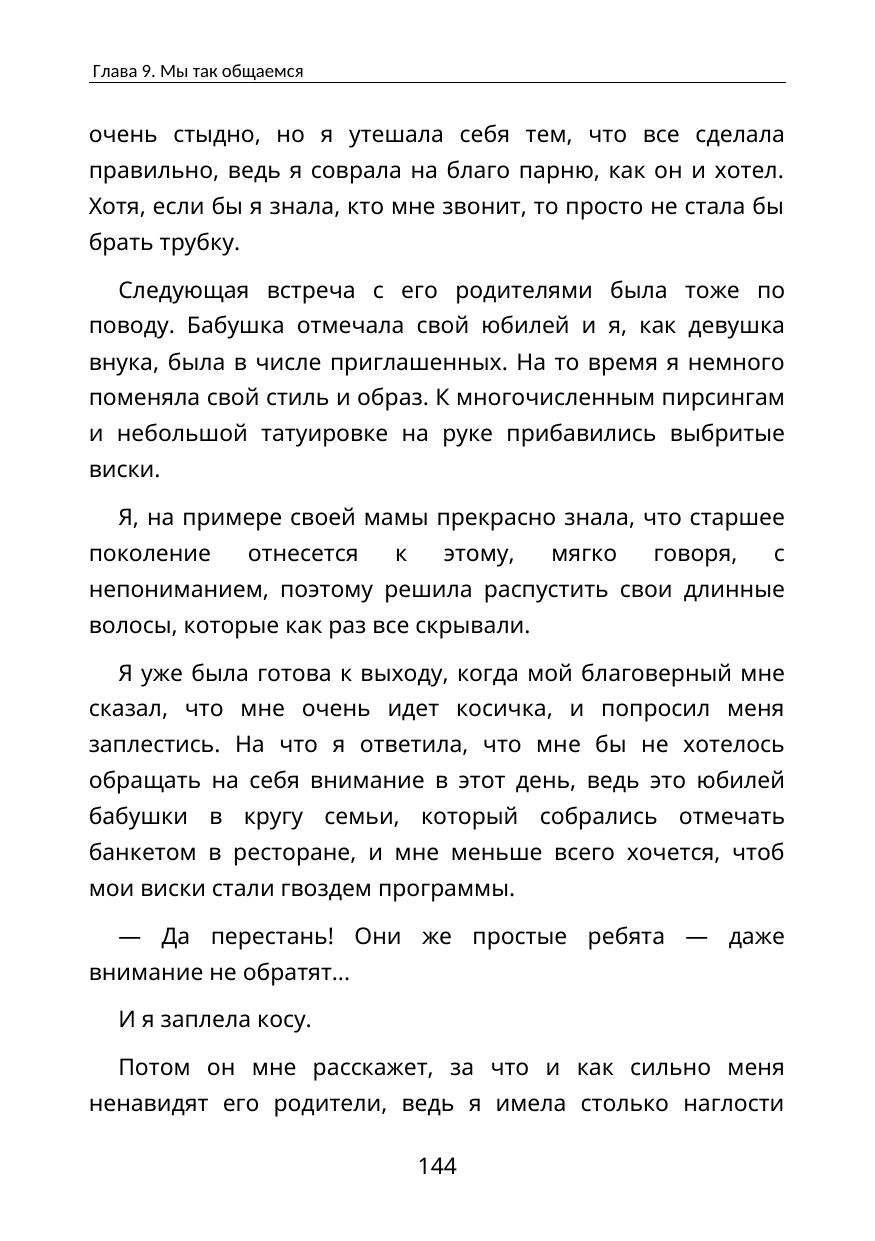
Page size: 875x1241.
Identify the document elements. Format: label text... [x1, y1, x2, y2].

text Я уже была готова к выходу, когда мой благоверный мне сказал, что мне очень идет косичка, и попросил меня заплестись. На что я ответила, что мне бы не хотелось обращать на себя внимание в этот день, ведь это юбилей бабушки в кругу семьи, который собрались отмечать банкетом в ресторане, и мне меньше всего хочется, чтоб мои виски стали гвоздем программы. [88, 656, 786, 903]
text — Да перестань! Они же простые ребята — даже внимание не обратят... [88, 920, 786, 987]
text Следующая встреча с его родителями была тоже по поводу. Бабушка отмечала свой юбилей и я, как девушка внука, была в числе приглашенных. На то время я немного поменяла свой стиль и образ. К многочисленным пирсингам и небольшой татуировке на руке прибавились выбритые виски. [88, 273, 786, 484]
text очень стыдно, но я утешала себя тем, что все сделала правильно, ведь я соврала на благо парню, как он и хотел. Хотя, если бы я знала, кто мне звонит, то просто не стала бы брать трубку. [88, 118, 786, 257]
text Я, на примере своей мамы прекрасно знала, что старшее поколение отнесется к этому, мягко говоря, с непониманием, поэтому решила распустить свои длинные волосы, которые как раз все скрывали. [88, 501, 786, 640]
text И я заплела косу. [88, 1003, 786, 1035]
text Потом он мне расскажет, за что и как сильно меня ненавидят его родители, ведь я имела столько наглости [88, 1051, 786, 1118]
